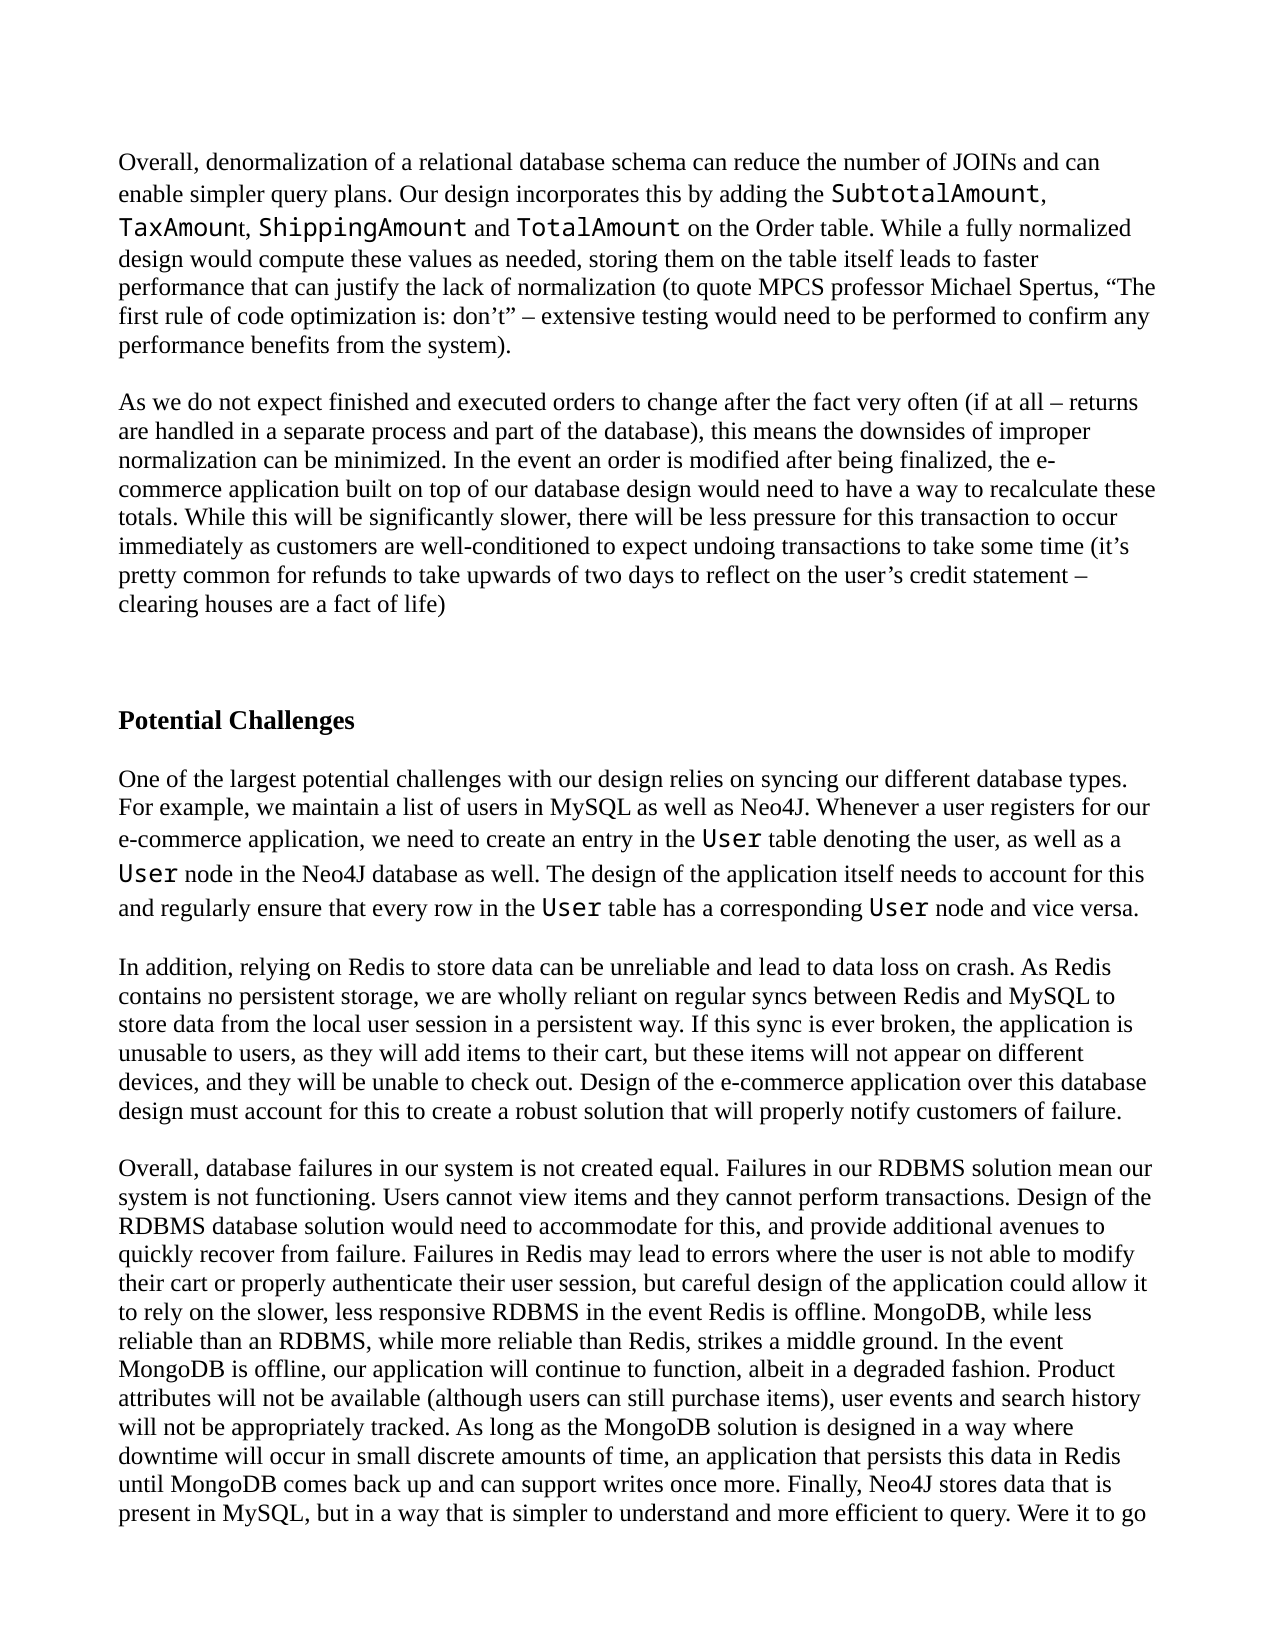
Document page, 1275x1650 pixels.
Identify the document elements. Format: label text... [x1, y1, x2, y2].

text One of the largest potential challenges with our design relies on syncing our different database types. For example, we maintain a list of users in MySQL as well as Neo4J. Whenever a user registers for our e-commerce application, we need to create an entry in the User table denoting the user, as well as a User node in the Neo4J database as well. The design of the application itself needs to account for this and regularly ensure that every row in the User table has a corresponding User node and vice versa. [118, 764, 1157, 923]
text Overall, database failures in our system is not created equal. Failures in our RDBMS solution mean our system is not functioning. Users cannot view items and they cannot perform transactions. Design of the RDBMS database solution would need to accommodate for this, and provide additional avenues to quickly recover from failure. Failures in Redis may lead to errors where the user is not able to modify their cart or properly authenticate their user session, but careful design of the application could allow it to rely on the slower, less responsive RDBMS in the event Redis is offline. MongoDB, while less reliable than an RDBMS, while more reliable than Redis, strikes a middle ground. In the event MongoDB is offline, our application will continue to function, albeit in a degraded fashion. Product attributes will not be available (although users can still purchase items), user events and search history will not be appropriately tracked. As long as the MongoDB solution is designed in a way where downtime will occur in small discrete amounts of time, an application that persists this data in Redis until MongoDB comes back up and can support writes once more. Finally, Neo4J stores data that is present in MySQL, but in a way that is simpler to understand and more efficient to query. Were it to go [118, 1153, 1157, 1527]
text Potential Challenges [118, 704, 1157, 735]
text As we do not expect finished and executed orders to change after the fact very often (if at all – returns are handled in a separate process and part of the database), this means the downsides of improper normalization can be minimized. In the event an order is modified after being finalized, the e-commerce application built on top of our database design would need to have a way to recalculate these totals. While this will be significantly slower, there will be less pressure for this transaction to occur immediately as customers are well-conditioned to expect undoing transactions to take some time (it’s pretty common for refunds to take upwards of two days to reflect on the user’s credit statement – clearing houses are a fact of life) [118, 387, 1157, 617]
text Overall, denormalization of a relational database schema can reduce the number of JOINs and can enable simpler query plans. Our design incorporates this by adding the SubtotalAmount, TaxAmount, ShippingAmount and TotalAmount on the Order table. While a fully normalized design would compute these values as needed, storing them on the table itself leads to faster performance that can justify the lack of normalization (to quote MPCS professor Michael Spertus, “The first rule of code optimization is: don’t” – extensive testing would need to be performed to confirm any performance benefits from the system). [118, 147, 1157, 359]
text In addition, relying on Redis to store data can be unreliable and lead to data loss on crash. As Redis contains no persistent storage, we are wholly reliant on regular syncs between Redis and MySQL to store data from the local user session in a persistent way. If this sync is ever broken, the application is unusable to users, as they will add items to their cart, but these items will not appear on different devices, and they will be unable to check out. Design of the e-commerce application over this database design must account for this to create a robust solution that will properly notify customers of failure. [118, 952, 1157, 1124]
